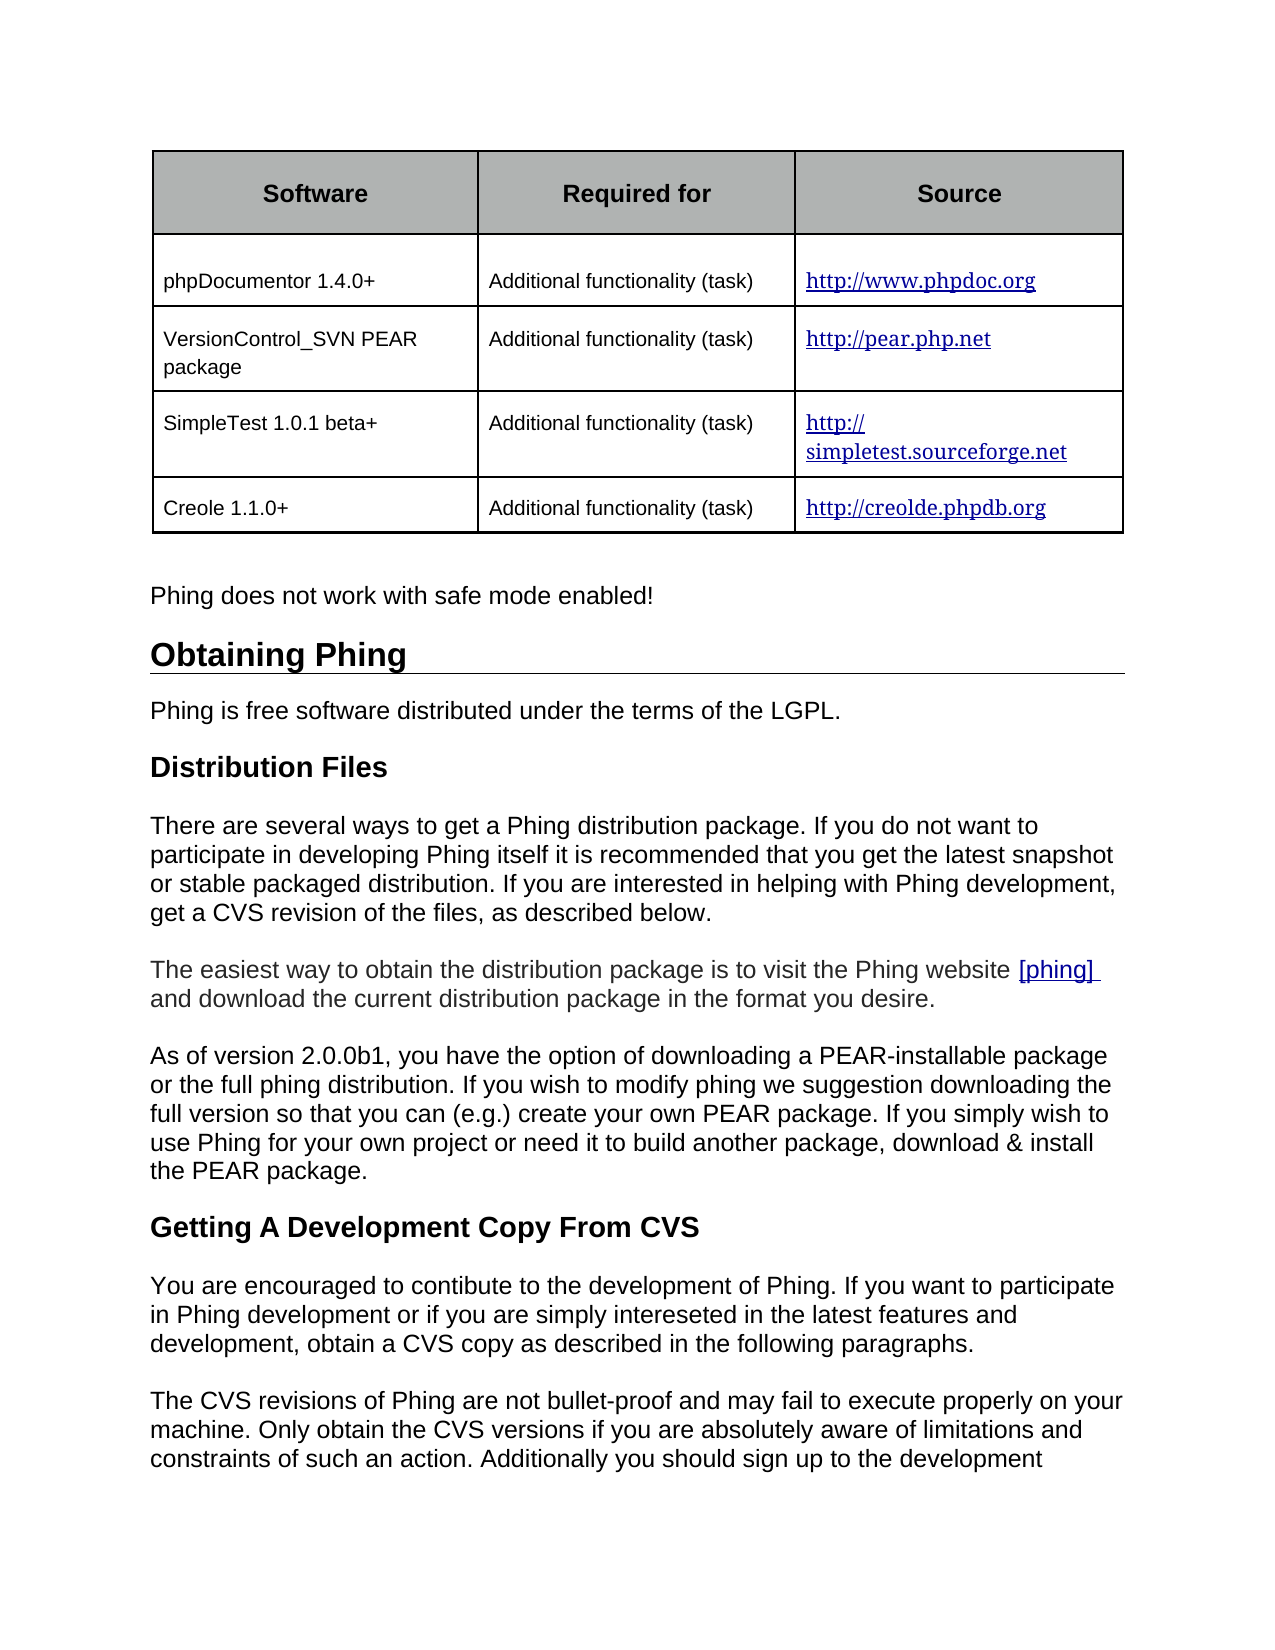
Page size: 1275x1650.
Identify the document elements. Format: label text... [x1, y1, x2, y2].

table_cell http://simpletest.sourceforge.net [796, 392, 1122, 476]
table_cell phpDocumentor 1.4.0+ [154, 235, 477, 305]
table_cell Additional functionality (task) [479, 307, 794, 389]
table_cell http://www.phpdoc.org [796, 235, 1122, 305]
subtitle You are encouraged to contibute to the development of Phing. If you want to participate in Phing development or if you are simply intereseted in the latest features and development, obtain a CVS copy as described in the following paragraphs. [150, 1256, 1125, 1357]
subtitle The easiest way to obtain the distribution package is to visit the Phing website [phing] and download the current distribution package in the format you desire. [150, 941, 1125, 1012]
table_cell http://pear.php.net [796, 307, 1122, 389]
table_cell Creole 1.1.0+ [154, 478, 477, 531]
subtitle Phing does not work with safe mode enabled! [150, 565, 1125, 610]
subtitle Distribution Files [150, 750, 1125, 783]
table_cell http://creolde.phpdb.org [796, 478, 1122, 531]
subtitle Phing is free software distributed under the terms of the LGPL. [150, 687, 1125, 725]
table_header Source [796, 152, 1122, 233]
subtitle As of version 2.0.0b1, you have the option of downloading a PEAR-installable package or the full phing distribution. If you wish to modify phing we suggestion downloading the full version so that you can (e.g.) create your own PEAR package. If you simply wish to use Phing for your own project or need it to build another package, download & install the PEAR package. [150, 1027, 1125, 1185]
subtitle Getting A Development Copy From CVS [150, 1210, 1125, 1243]
table_cell Additional functionality (task) [479, 392, 794, 476]
table_cell Additional functionality (task) [479, 235, 794, 305]
subtitle The CVS revisions of Phing are not bullet-proof and may fail to execute properly on your machine. Only obtain the CVS versions if you are absolutely aware of limitations and constraints of such an action. Additionally you should sign up to the development [150, 1372, 1125, 1472]
table_cell Additional functionality (task) [479, 478, 794, 531]
subtitle There are several ways to get a Phing distribution package. If you do not want to participate in developing Phing itself it is recommended that you get the latest snapshot or stable packaged distribution. If you are interested in helping with Phing development, get a CVS revision of the files, as described below. [150, 796, 1125, 926]
table_header Software [154, 152, 477, 233]
table_header Required for [479, 152, 794, 233]
table_cell VersionControl_SVN PEAR package [154, 307, 477, 389]
subtitle Obtaining Phing [150, 635, 1125, 673]
table_cell SimpleTest 1.0.1 beta+ [154, 392, 477, 476]
